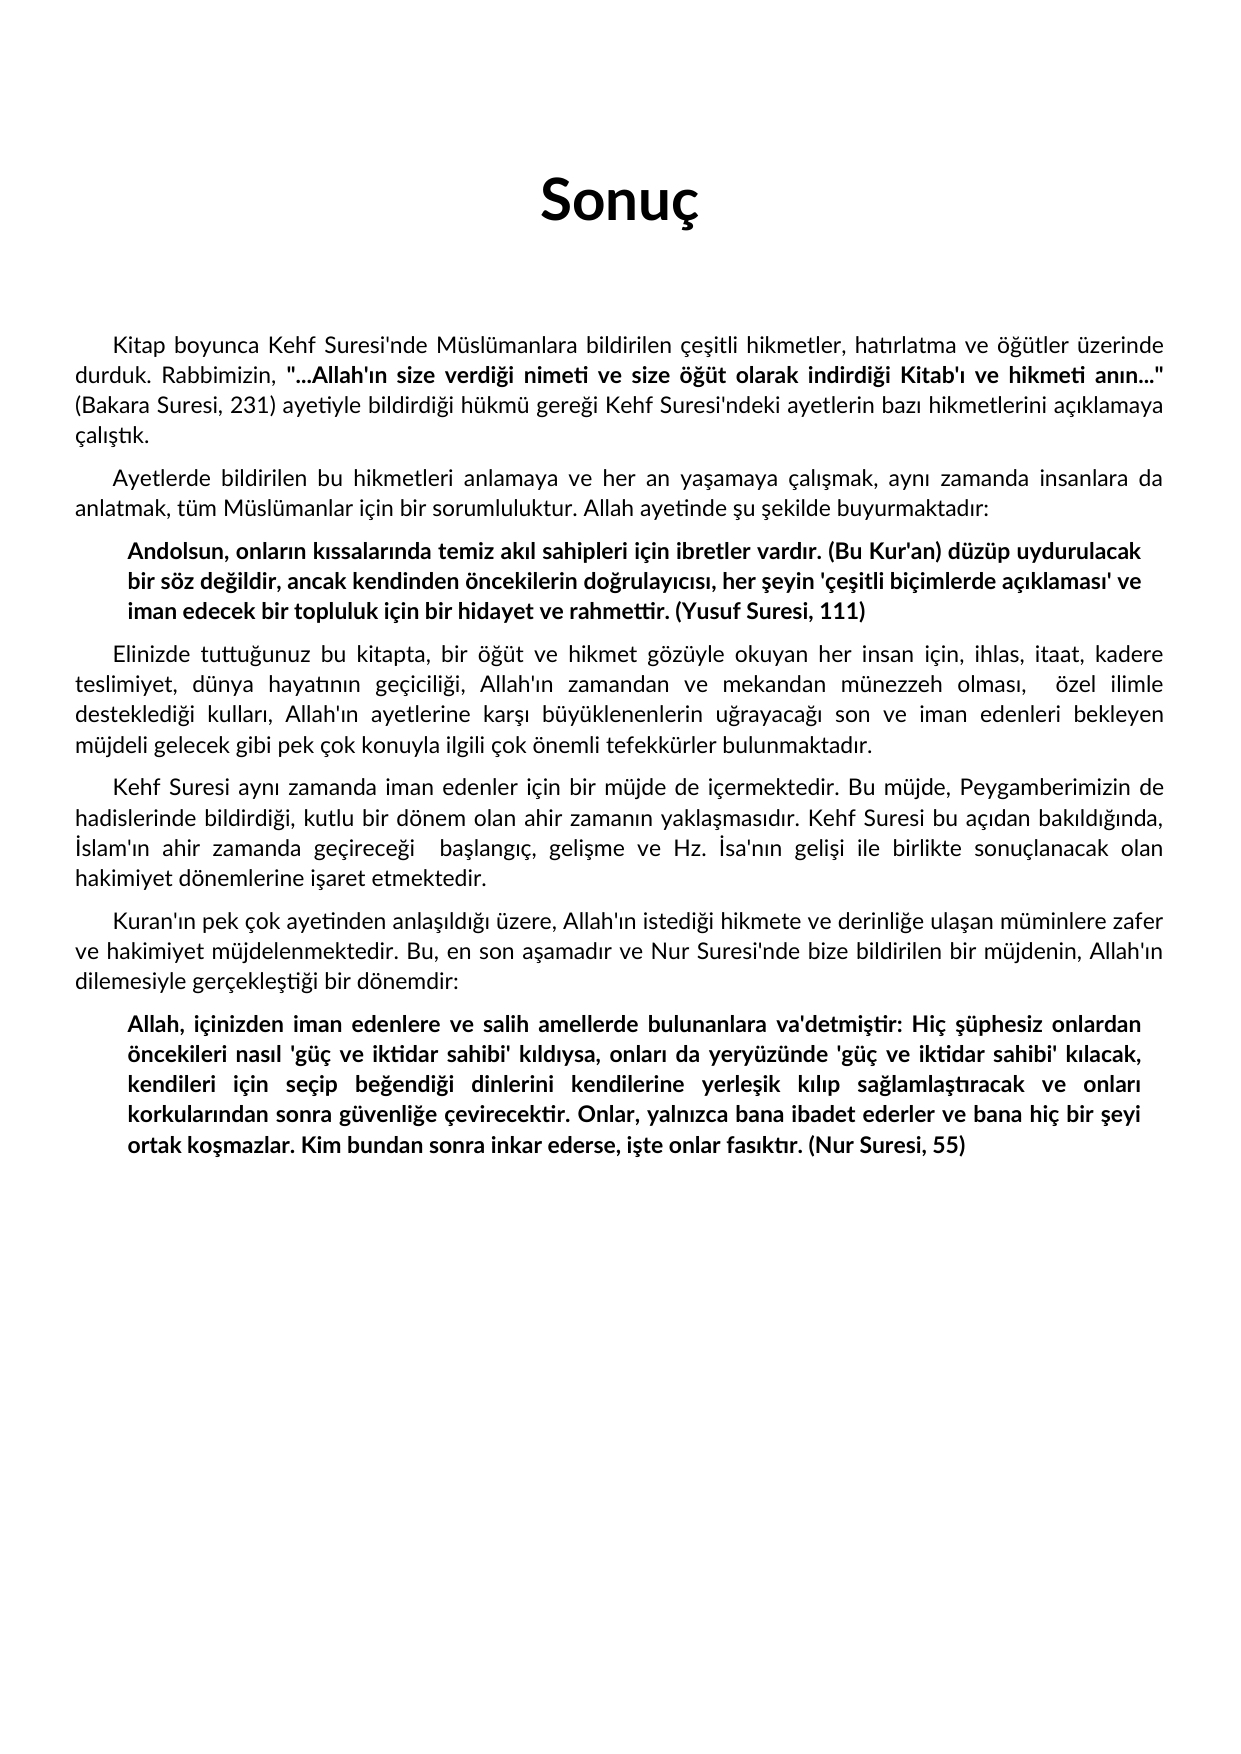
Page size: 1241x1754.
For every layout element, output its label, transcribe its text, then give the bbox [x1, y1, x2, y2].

text Elinizde tuttuğunuz bu kitapta, bir öğüt ve hikmet gözüyle okuyan her insan için, ihlas, itaat, kadere teslimiyet, dünya hayatının geçiciliği, Allah'ın zamandan ve mekandan münezzeh olması, özel ilimle desteklediği kulları, Allah'ın ayetlerine karşı büyüklenenlerin uğrayacağı son ve iman edenleri bekleyen müjdeli gelecek gibi pek çok konuyla ilgili çok önemli tefekkürler bulunmaktadır. [75, 640, 1165, 758]
text Kehf Suresi aynı zamanda iman edenler için bir müjde de içermektedir. Bu müjde, Peygamberimizin de hadislerinde bildirdiği, kutlu bir dönem olan ahir zamanın yaklaşmasıdır. Kehf Suresi bu açıdan bakıldığında, İslam'ın ahir zamanda geçireceği başlangıç, gelişme ve Hz. İsa'nın gelişi ile birlikte sonuçlanacak olan hakimiyet dönemlerine işaret etmektedir. [75, 773, 1165, 891]
text Kitap boyunca Kehf Suresi'nde Müslümanlara bildirilen çeşitli hikmetler, hatırlatma ve öğütler üzerinde durduk. Rabbimizin, "...Allah'ın size verdiği nimeti ve size öğüt olarak indirdiği Kitab'ı ve hikmeti anın..." (Bakara Suresi, 231) ayetiyle bildirdiği hükmü gereği Kehf Suresi'ndeki ayetlerin bazı hikmetlerini açıklamaya çalıştık. [75, 330, 1165, 448]
text Ayetlerde bildirilen bu hikmetleri anlamaya ve her an yaşamaya çalışmak, aynı zamanda insanlara da anlatmak, tüm Müslümanlar için bir sorumluluktur. Allah ayetinde şu şekilde buyurmaktadır: [75, 464, 1165, 521]
text Allah, içinizden iman edenlere ve salih amellerde bulunanlara va'detmiştir: Hiç şüphesiz onlardan öncekileri nasıl 'güç ve iktidar sahibi' kıldıysa, onları da yeryüzünde 'güç ve iktidar sahibi' kılacak, kendileri için seçip beğendiği dinlerini kendilerine yerleşik kılıp sağlamlaştıracak ve onları korkularından sonra güvenliğe çevirecektir. Onlar, yalnızca bana ibadet ederler ve bana hiç bir şeyi ortak koşmazlar. Kim bundan sonra inkar ederse, işte onlar fasıktır. (Nur Suresi, 55) [127, 1009, 1143, 1158]
text Kuran'ın pek çok ayetinden anlaşıldığı üzere, Allah'ın istediği hikmete ve derinliğe ulaşan müminlere zafer ve hakimiyet müjdelenmektedir. Bu, en son aşamadır ve Nur Suresi'nde bize bildirilen bir müjdenin, Allah'ın dilemesiyle gerçekleştiği bir dönemdir: [75, 906, 1165, 994]
subtitle Sonuç [75, 162, 1165, 232]
text Andolsun, onların kıssalarında temiz akıl sahipleri için ibretler vardır. (Bu Kur'an) düzüp uydurulacak bir söz değildir, ancak kendinden öncekilerin doğrulayıcısı, her şeyin 'çeşitli biçimlerde açıklaması' ve iman edecek bir topluluk için bir hidayet ve rahmettir. (Yusuf Suresi, 111) [127, 537, 1143, 624]
